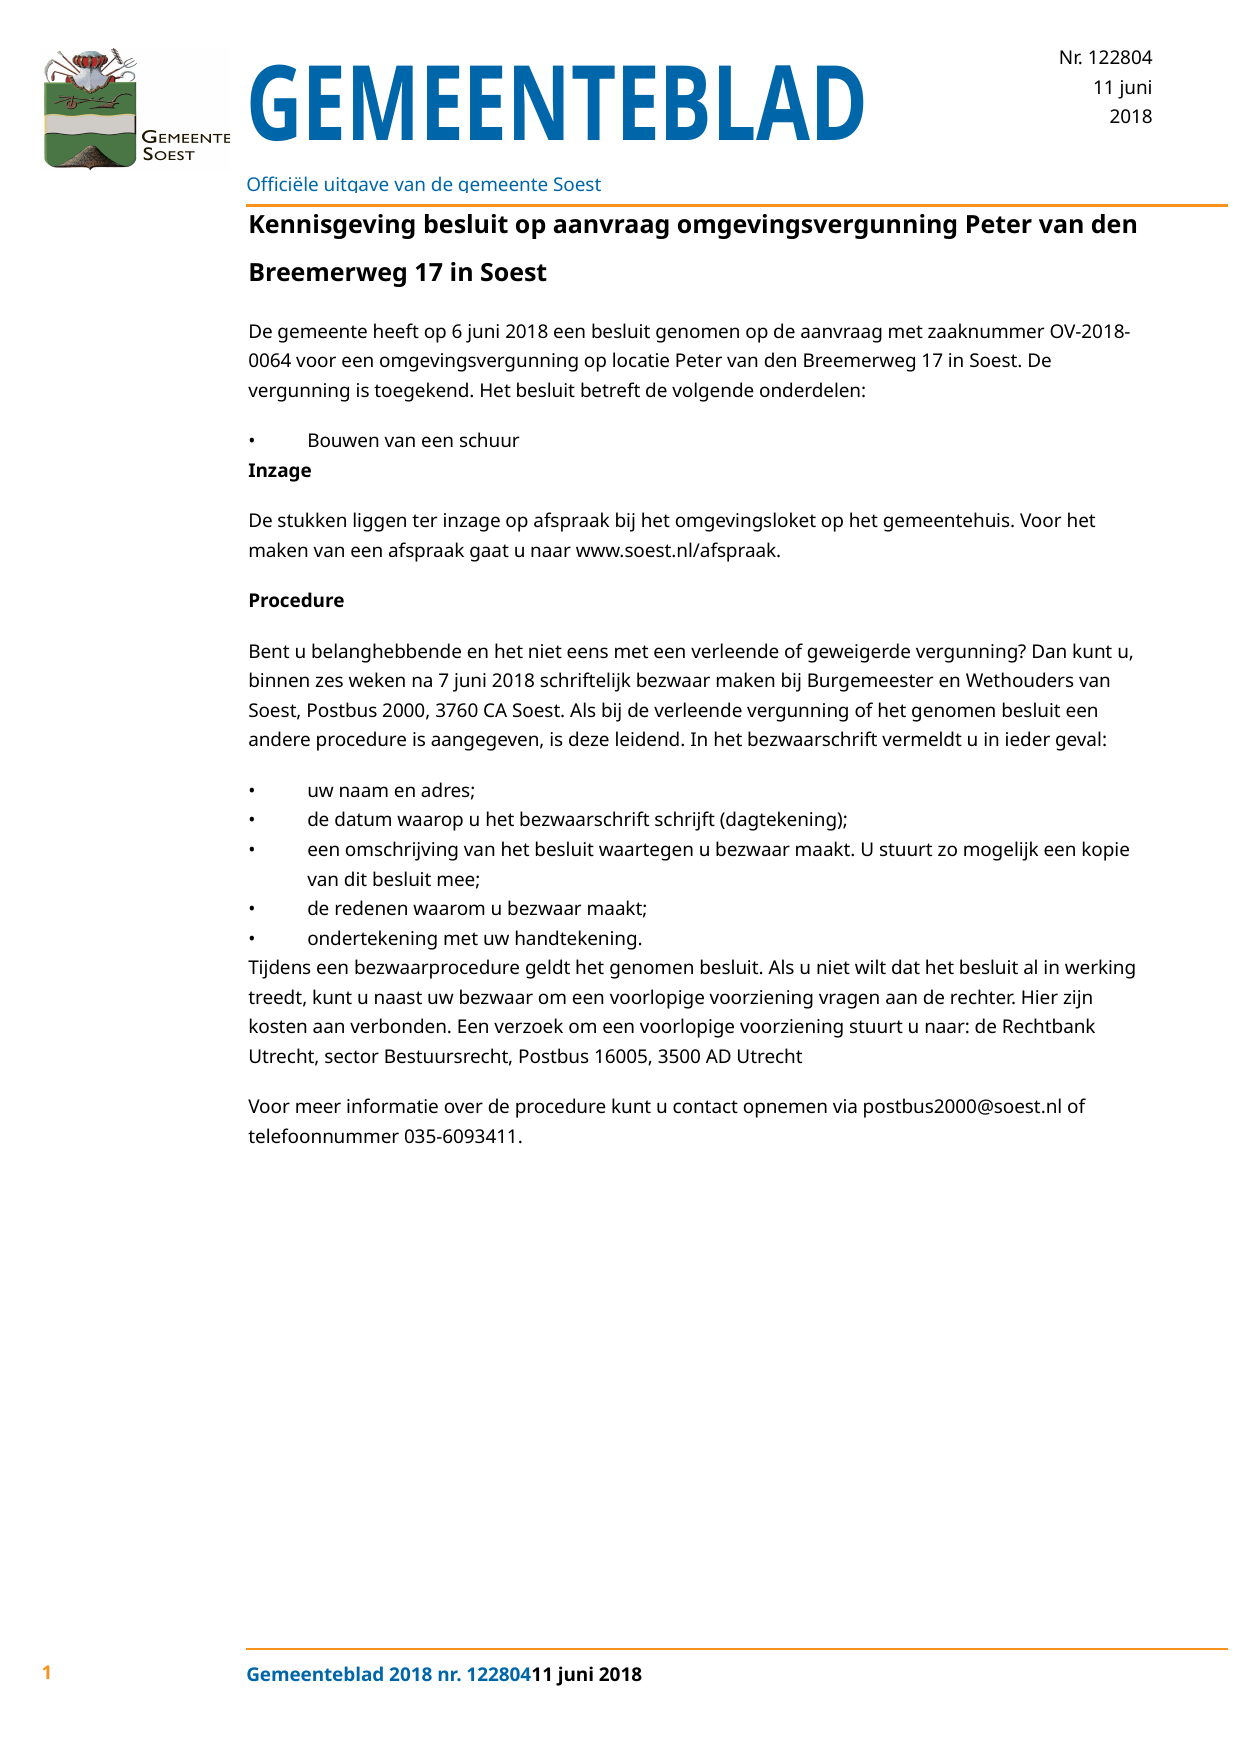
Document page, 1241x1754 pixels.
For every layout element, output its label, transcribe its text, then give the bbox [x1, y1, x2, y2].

text Voor meer informatie over de procedure kunt u contact opnemen via postbus2000@soest.nl of telefoonnummer 035-6093411. [248, 1094, 1152, 1149]
list de redenen waarom u bezwaar maakt; [248, 895, 1152, 921]
list ondertekening met uw handtekening. [248, 925, 1152, 951]
list de datum waarop u het bezwaarschrift schrijft (dagtekening); [248, 807, 1152, 832]
text Procedure [248, 587, 1152, 613]
list uw naam en adres; [248, 777, 1152, 803]
text De stukken liggen ter inzage op afspraak bij het omgevingsloket op het gemeentehuis. Voor het maken van een afspraak gaat u naar www.soest.nl/afspraak. [248, 507, 1152, 563]
text Tijdens een bezwaarprocedure geldt het genomen besluit. Als u niet wilt dat het besluit al in werking treedt, kunt u naast uw bezwaar om een voorlopige voorziening vragen aan de rechter. Hier zijn kosten aan verbonden. Een verzoek om een voorlopige voorziening stuurt u naar: de Rechtbank Utrecht, sector Bestuursrecht, Postbus 16005, 3500 AD Utrecht [248, 954, 1152, 1069]
text Kennisgeving besluit op aanvraag omgevingsvergunning Peter van den Breemerweg 17 in Soest [248, 207, 1152, 288]
text De gemeente heeft op 6 juni 2018 een besluit genomen op de aanvraag met zaaknummer OV-2018-0064 voor een omgevingsvergunning op locatie Peter van den Breemerweg 17 in Soest. De vergunning is toegekend. Het besluit betreft de volgende onderdelen: [248, 318, 1152, 403]
text Inzage [248, 457, 1152, 483]
picture [41, 47, 231, 172]
list een omschrijving van het besluit waartegen u bezwaar maakt. U stuurt zo mogelijk een kopie van dit besluit mee; [248, 836, 1152, 892]
text Bent u belanghebbende en het niet eens met een verleende of geweigerde vergunning? Dan kunt u, binnen zes weken na 7 juni 2018 schriftelijk bezwaar maken bij Burgemeester en Wethouders van Soest, Postbus 2000, 3760 CA Soest. Als bij de verleende vergunning of het genomen besluit een andere procedure is aangegeven, is deze leidend. In het bezwaarschrift vermeldt u in ieder geval: [248, 638, 1152, 752]
list Bouwen van een schuur [248, 427, 1152, 453]
